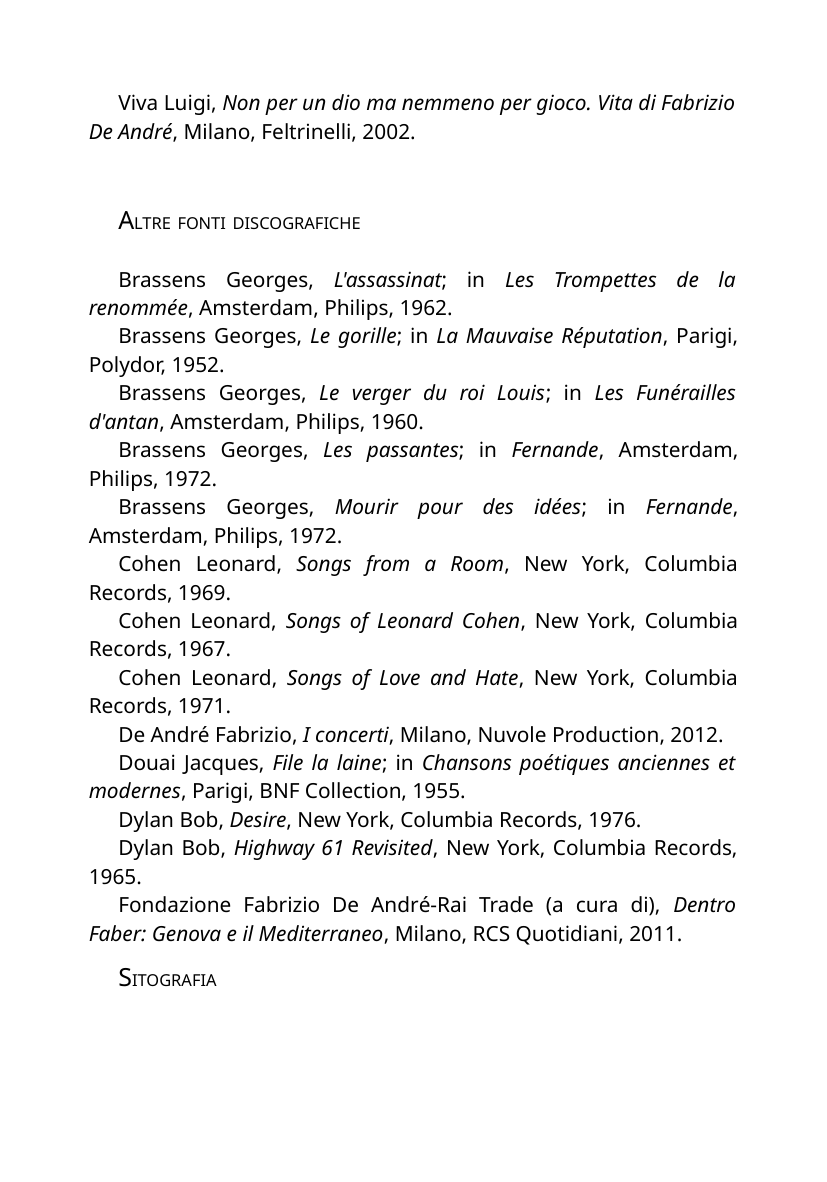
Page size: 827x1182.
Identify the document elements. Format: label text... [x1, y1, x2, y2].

text Altre fonti discografiche [88, 202, 738, 236]
text Viva Luigi, Non per un dio ma nemmeno per gioco. Vita di Fabrizio De André, Milano, Feltrinelli, 2002. [88, 88, 738, 145]
text Cohen Leonard, Songs of Love and Hate, New York, Columbia Records, 1971. [88, 663, 738, 720]
text Cohen Leonard, Songs from a Room, New York, Columbia Records, 1969. [88, 549, 738, 606]
text Brassens Georges, Mourir pour des idées; in Fernande, Amsterdam, Philips, 1972. [88, 492, 738, 549]
text Dylan Bob, Desire, New York, Columbia Records, 1976. [88, 805, 738, 833]
text Brassens Georges, Le verger du roi Louis; in Les Funérailles d'antan, Amsterdam, Philips, 1960. [88, 378, 738, 435]
text Sitografia [88, 960, 738, 994]
text Brassens Georges, Les passantes; in Fernande, Amsterdam, Philips, 1972. [88, 435, 738, 492]
text De André Fabrizio, I concerti, Milano, Nuvole Production, 2012. [88, 720, 738, 748]
text Cohen Leonard, Songs of Leonard Cohen, New York, Columbia Records, 1967. [88, 606, 738, 663]
text Brassens Georges, L'assassinat; in Les Trompettes de la renommée, Amsterdam, Philips, 1962. [88, 265, 738, 322]
text Brassens Georges, Le gorille; in La Mauvaise Réputation, Parigi, Polydor, 1952. [88, 322, 738, 378]
text Fondazione Fabrizio De André-Rai Trade (a cura di), Dentro Faber: Genova e il Mediterraneo, Milano, RCS Quotidiani, 2011. [88, 890, 738, 947]
text Dylan Bob, Highway 61 Revisited, New York, Columbia Records, 1965. [88, 833, 738, 890]
text Douai Jacques, File la laine; in Chansons poétiques anciennes et modernes, Parigi, BNF Collection, 1955. [88, 748, 738, 805]
